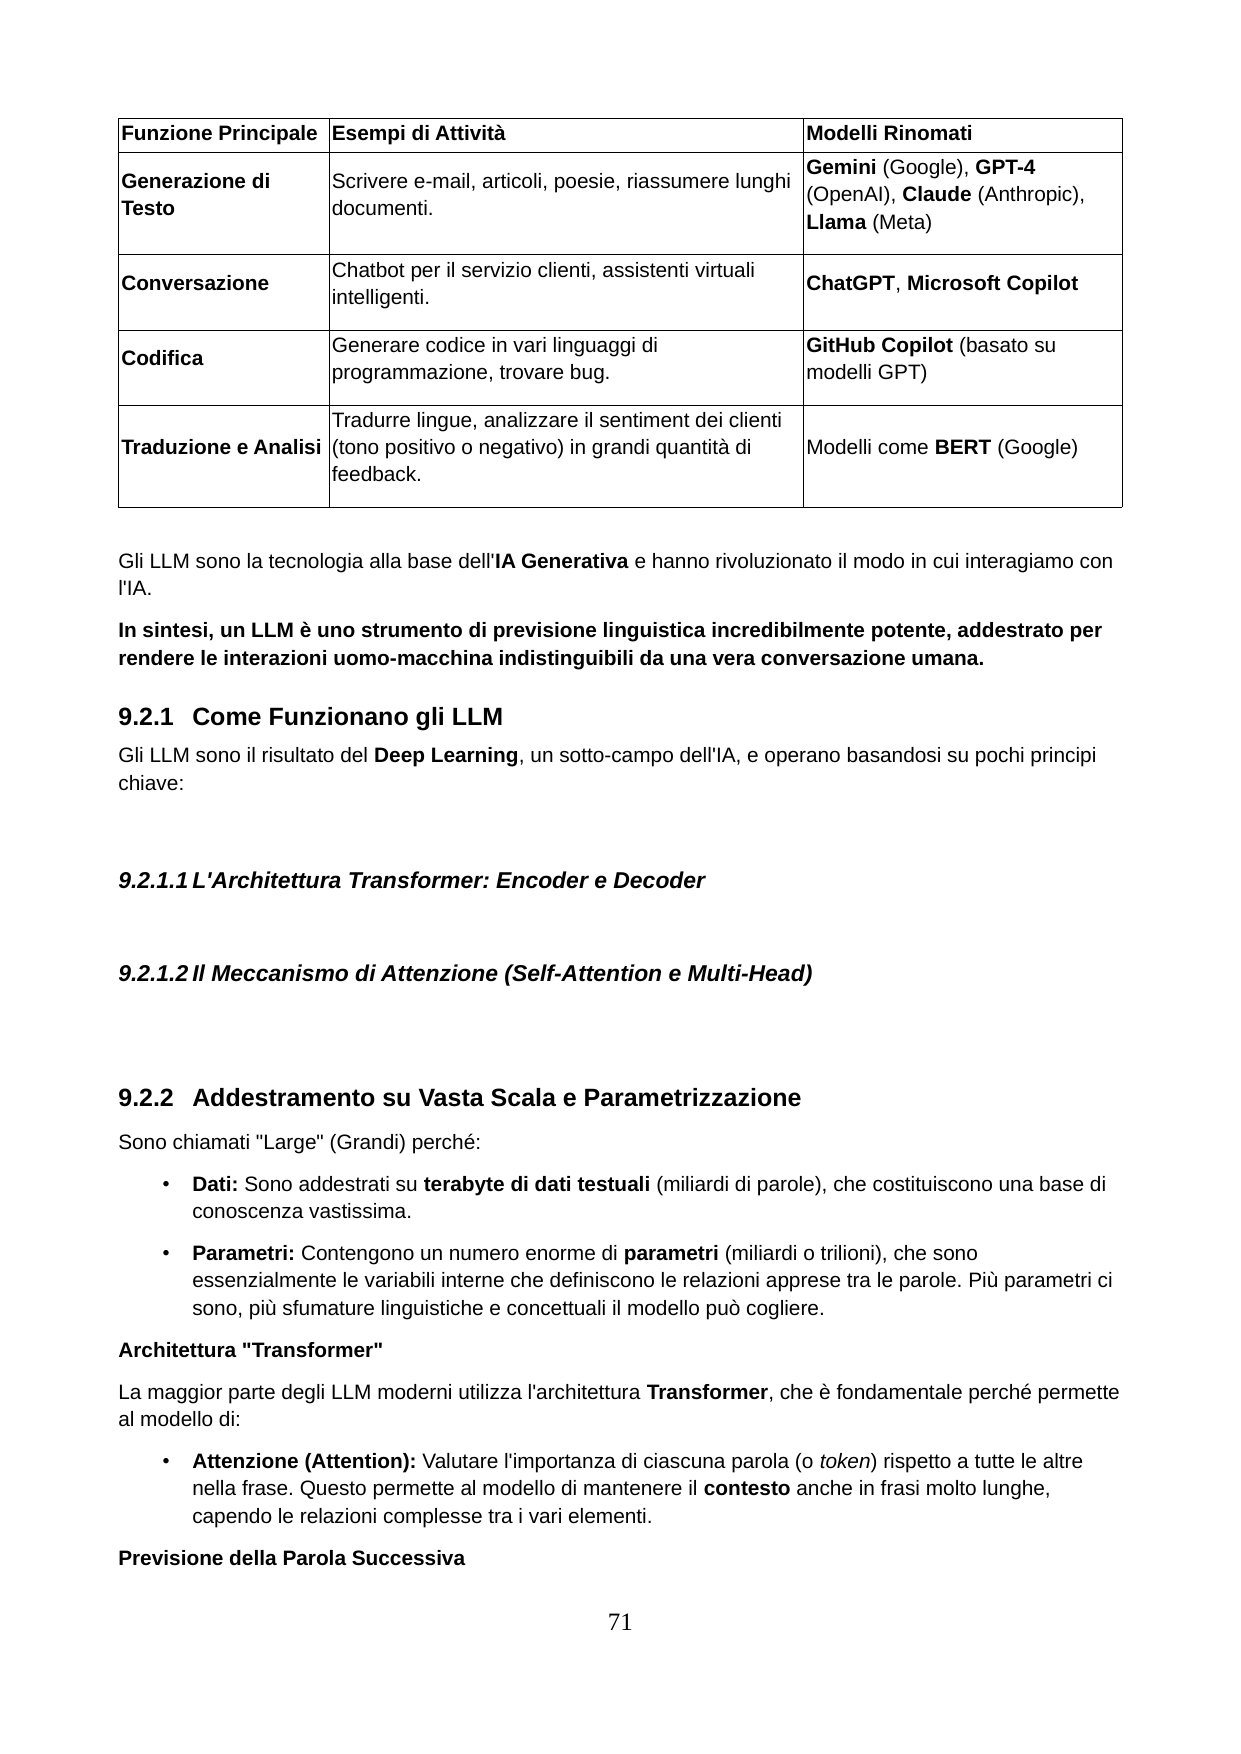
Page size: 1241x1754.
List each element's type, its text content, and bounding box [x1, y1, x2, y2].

subtitle Come Funzionano gli LLM [118, 702, 1122, 731]
table_header Esempi di Attività [330, 119, 803, 152]
table_cell Generare codice in vari linguaggi di programmazione, trovare bug. [330, 331, 803, 404]
text Sono chiamati "Large" (Grandi) perché: [118, 1130, 1122, 1154]
table_cell GitHub Copilot (basato su modelli GPT) [804, 331, 1122, 404]
text Gli LLM sono la tecnologia alla base dell'IA Generativa e hanno rivoluzionato il modo in cui interagiamo con l'IA. [118, 549, 1122, 600]
list Parametri: Contengono un numero enorme di parametri (miliardi o trilioni), che sono essenzialmente le variabili interne che definiscono le relazioni apprese tra le parole. Più parametri ci sono, più sfumature linguistiche e concettuali il modello può cogliere. [162, 1241, 1122, 1319]
table_cell Conversazione [119, 255, 329, 329]
text In sintesi, un LLM è uno strumento di previsione linguistica incredibilmente potente, addestrato per rendere le interazioni uomo-macchina indistinguibili da una vera conversazione umana. [118, 618, 1122, 669]
list Attenzione (Attention): Valutare l'importanza di ciascuna parola (o token) rispetto a tutte le altre nella frase. Questo permette al modello di mantenere il contesto anche in frasi molto lunghe, capendo le relazioni complesse tra i vari elementi. [162, 1449, 1122, 1527]
list Dati: Sono addestrati su terabyte di dati testuali (miliardi di parole), che costituiscono una base di conoscenza vastissima. [162, 1172, 1122, 1223]
text La maggior parte degli LLM moderni utilizza l'architettura Transformer, che è fondamentale perché permette al modello di: [118, 1379, 1122, 1431]
text Architettura "Transformer" [118, 1337, 1122, 1361]
text Gli LLM sono il risultato del Deep Learning, un sotto-campo dell'IA, e operano basandosi su pochi principi chiave: [118, 743, 1122, 794]
table_cell Tradurre lingue, analizzare il sentiment dei clienti (tono positivo o negativo) in grandi quantità di feedback. [330, 406, 803, 507]
subtitle L'Architettura Transformer: Encoder e Decoder [118, 867, 1122, 893]
subtitle Il Meccanismo di Attenzione (Self-Attention e Multi-Head) [118, 960, 1122, 986]
table_header Funzione Principale [119, 119, 329, 152]
table_cell Scrivere e-mail, articoli, poesie, riassumere lunghi documenti. [330, 153, 803, 254]
text Previsione della Parola Successiva [118, 1545, 1122, 1569]
table_cell Gemini (Google), GPT-4 (OpenAI), Claude (Anthropic), Llama (Meta) [804, 153, 1122, 254]
table_cell Traduzione e Analisi [119, 406, 329, 507]
table_header Modelli Rinomati [804, 119, 1122, 152]
table_cell Chatbot per il servizio clienti, assistenti virtuali intelligenti. [330, 255, 803, 329]
table_cell Modelli come BERT (Google) [804, 406, 1122, 507]
table_cell Codifica [119, 331, 329, 404]
subtitle Addestramento su Vasta Scala e Parametrizzazione [118, 1082, 1122, 1111]
table_cell ChatGPT, Microsoft Copilot [804, 255, 1122, 329]
table_cell Generazione di Testo [119, 153, 329, 254]
